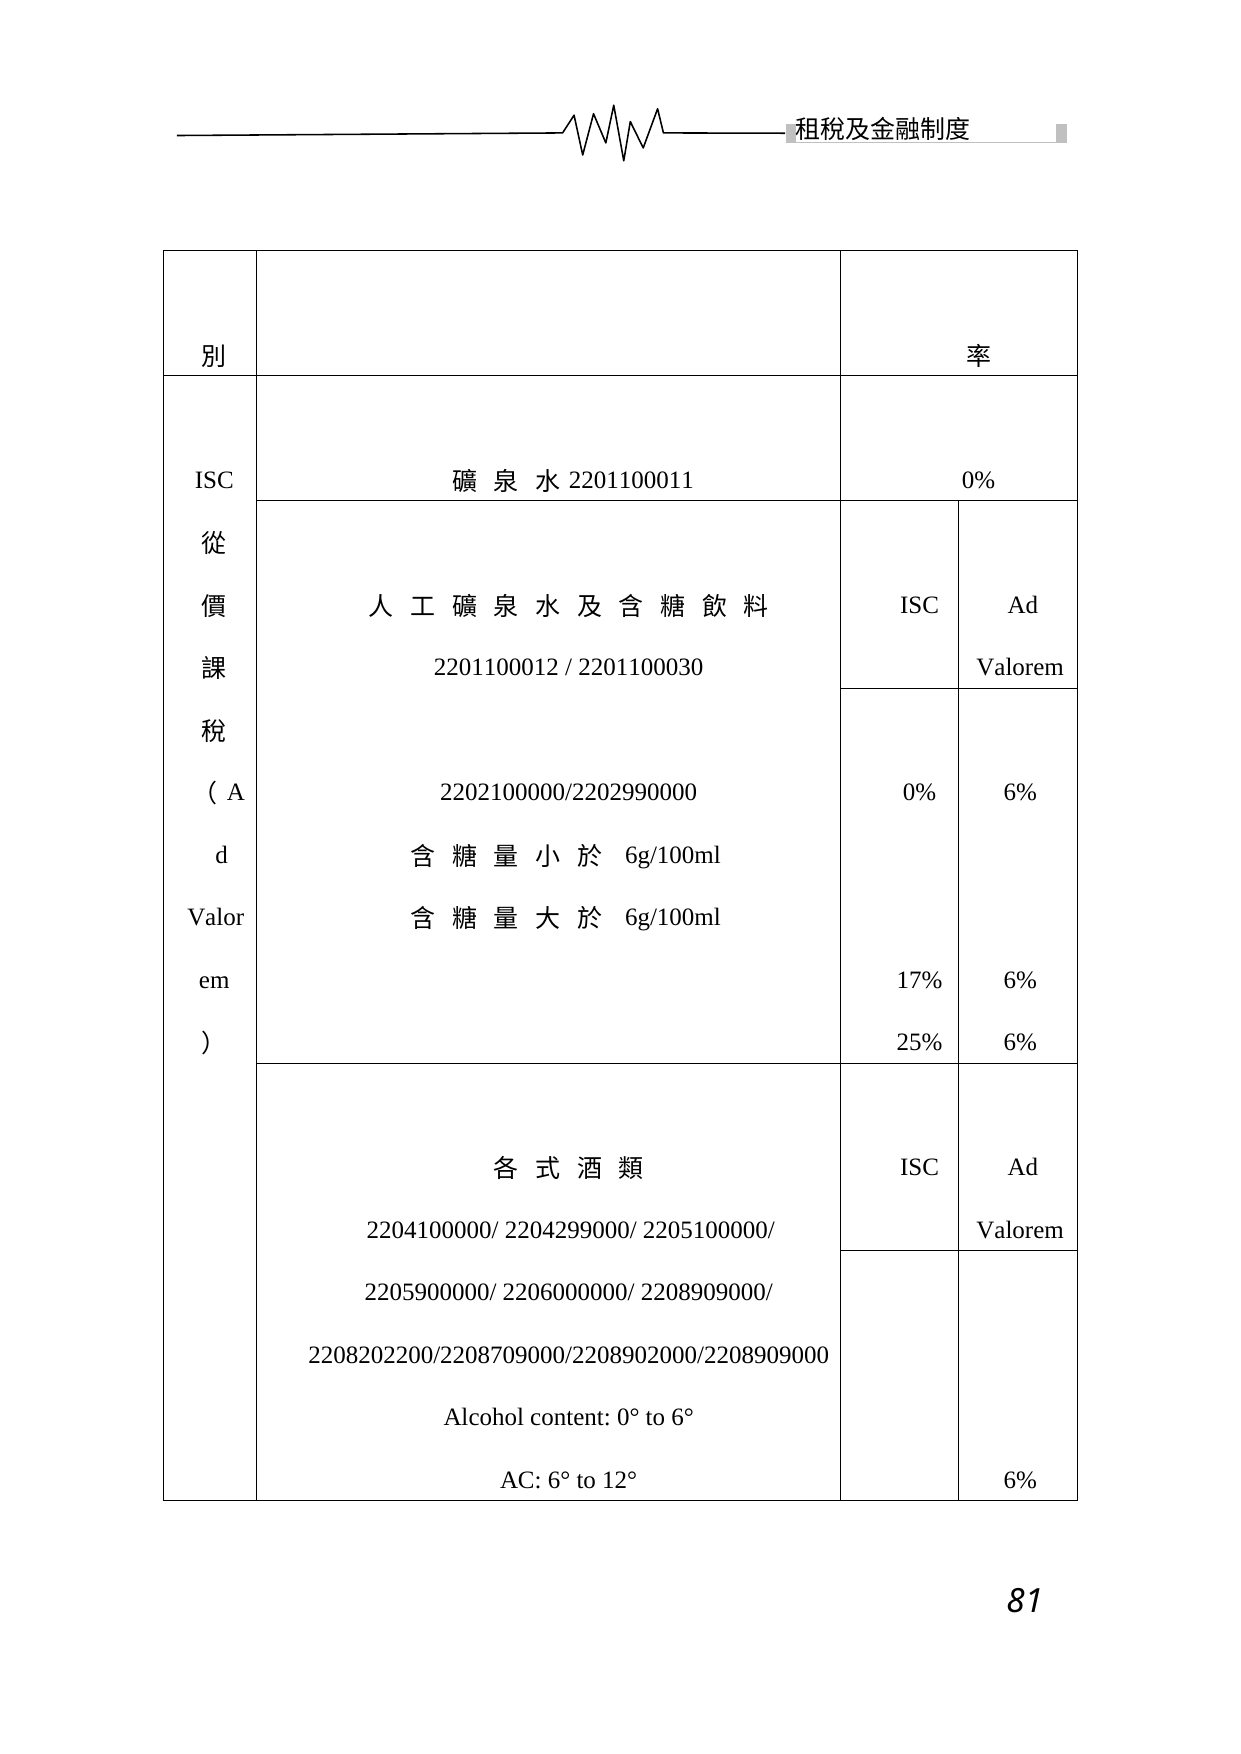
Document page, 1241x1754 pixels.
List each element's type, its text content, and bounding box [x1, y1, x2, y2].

table_cell ISC從價課稅 （Ad Valorem） [164, 376, 256, 1500]
table_cell ISC [841, 1064, 958, 1250]
table_cell 0% 17% 25% [841, 689, 958, 1063]
table_header 別 [164, 251, 256, 375]
table_cell 各式酒類 2204100000/ 2204299000/ 2205100000/ 2205900000/ 2206000000/ 2208909000/ 2208202200/2208709000/2208902000/2208909000 Alcohol content: 0° to 6° AC: 6° to 12° [257, 1064, 840, 1500]
table_cell ISC [841, 501, 958, 688]
table_header [257, 251, 840, 375]
table_cell 礦泉水2201100011 [257, 376, 840, 500]
table_cell 6% [959, 1251, 1077, 1500]
table_cell Ad Valorem [959, 1064, 1077, 1250]
table_cell 人工礦泉水及含糖飲料 2201100012 / 2201100030 2202100000/2202990000 含糖量小於6g/100ml 含糖量大於6g/100ml [257, 501, 840, 1063]
table_header 率 [841, 251, 1077, 375]
table_cell Ad Valorem [959, 501, 1077, 688]
table_cell [841, 1251, 958, 1500]
table_cell 0% [841, 376, 1077, 500]
table_cell 6% 6% 6% [959, 689, 1077, 1063]
